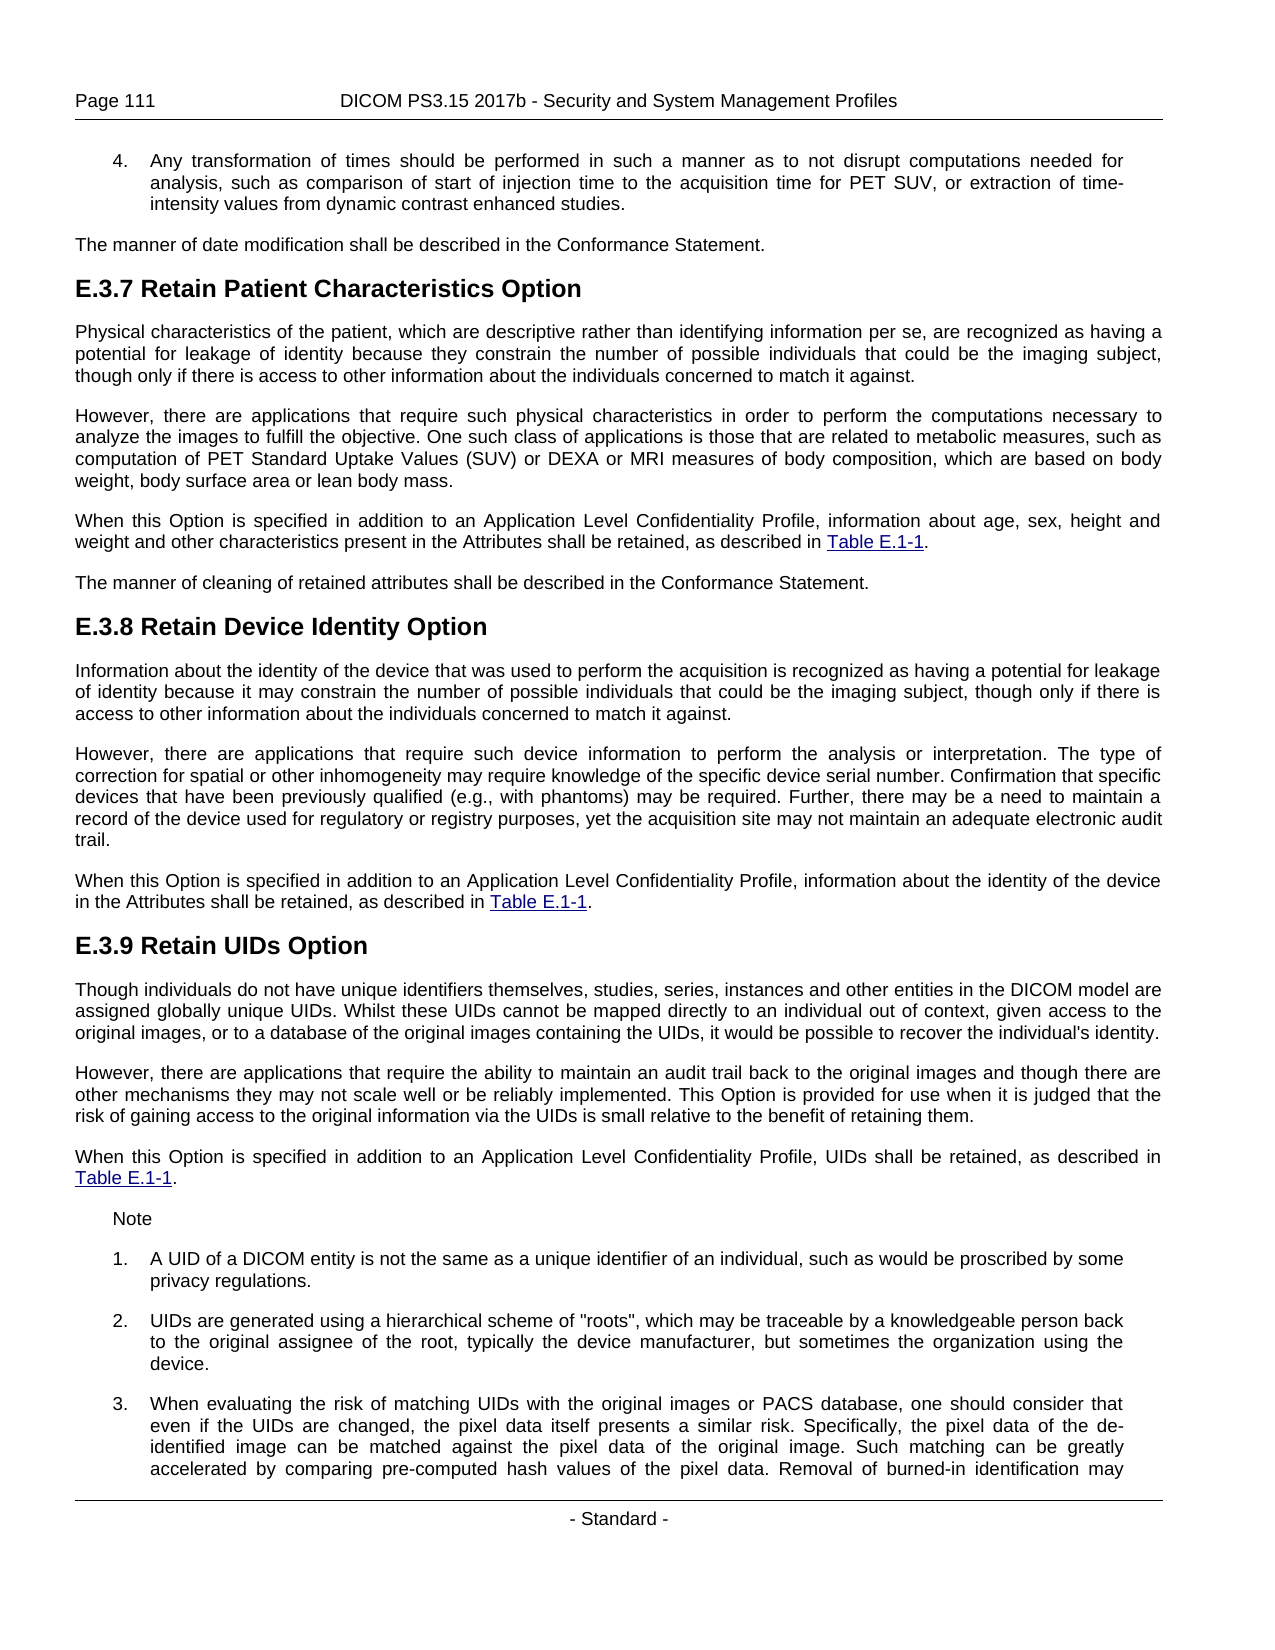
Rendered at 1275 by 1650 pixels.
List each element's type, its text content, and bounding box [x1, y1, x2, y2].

text Note [112, 1207, 1125, 1229]
text The manner of cleaning of retained attributes shall be described in the Conformance Statement. [75, 572, 1162, 593]
text Though individuals do not have unique identifiers themselves, studies, series, instances and other entities in the DICOM model are assigned globally unique UIDs. Whilst these UIDs cannot be mapped directly to an individual out of context, given access to the original images, or to a database of the original images containing the UIDs, it would be possible to recover the individual's identity. [75, 979, 1162, 1043]
text However, there are applications that require such device information to perform the analysis or interpretation. The type of correction for spatial or other inhomogeneity may require knowledge of the specific device serial number. Confirmation that specific devices that have been previously qualified (e.g., with phantoms) may be required. Further, there may be a need to maintain a record of the device used for regulatory or registry purposes, yet the acquisition site may not maintain an adequate electronic audit trail. [75, 743, 1162, 851]
list Any transformation of times should be performed in such a manner as to not disrupt computations needed for analysis, such as comparison of start of injection time to the acquisition time for PET SUV, or extraction of time-intensity values from dynamic contrast enhanced studies. [112, 150, 1125, 215]
text E.3.7 Retain Patient Characteristics Option [75, 274, 1162, 302]
list When evaluating the risk of matching UIDs with the original images or PACS database, one should consider that even if the UIDs are changed, the pixel data itself presents a similar risk. Specifically, the pixel data of the de-identified image can be matched against the pixel data of the original image. Such matching can be greatly accelerated by comparing pre-computed hash values of the pixel data. Removal of burned-in identification may [112, 1393, 1125, 1479]
text Information about the identity of the device that was used to perform the acquisition is recognized as having a potential for leakage of identity because it may constrain the number of possible individuals that could be the imaging subject, though only if there is access to other information about the individuals concerned to match it against. [75, 659, 1162, 724]
text When this Option is specified in addition to an Application Level Confidentiality Profile, UIDs shall be retained, as described in Table E.1-1. [75, 1146, 1162, 1189]
text The manner of date modification shall be described in the Conformance Statement. [75, 233, 1162, 255]
text When this Option is specified in addition to an Application Level Confidentiality Profile, information about the identity of the device in the Attributes shall be retained, as described in Table E.1-1. [75, 869, 1162, 912]
text However, there are applications that require the ability to maintain an audit trail back to the original images and though there are other mechanisms they may not scale well or be reliably implemented. This Option is provided for use when it is judged that the risk of gaining access to the original information via the UIDs is small relative to the benefit of retaining them. [75, 1062, 1162, 1127]
list UIDs are generated using a hierarchical scheme of "roots", which may be traceable by a knowledgeable person back to the original assignee of the root, typically the device manufacturer, but sometimes the organization using the device. [112, 1310, 1125, 1374]
text However, there are applications that require such physical characteristics in order to perform the computations necessary to analyze the images to fulfill the objective. One such class of applications is those that are related to metabolic measures, such as computation of PET Standard Uptake Values (SUV) or DEXA or MRI measures of body composition, which are based on body weight, body surface area or lean body mass. [75, 405, 1162, 491]
text Physical characteristics of the patient, which are descriptive rather than identifying information per se, are recognized as having a potential for leakage of identity because they constrain the number of possible individuals that could be the imaging subject, though only if there is access to other information about the individuals concerned to match it against. [75, 321, 1162, 386]
text E.3.9 Retain UIDs Option [75, 931, 1162, 960]
list A UID of a DICOM entity is not the same as a unique identifier of an individual, such as would be proscribed by some privacy regulations. [112, 1248, 1125, 1291]
text When this Option is specified in addition to an Application Level Confidentiality Profile, information about age, sex, height and weight and other characteristics present in the Attributes shall be retained, as described in Table E.1-1. [75, 510, 1162, 553]
text E.3.8 Retain Device Identity Option [75, 612, 1162, 641]
